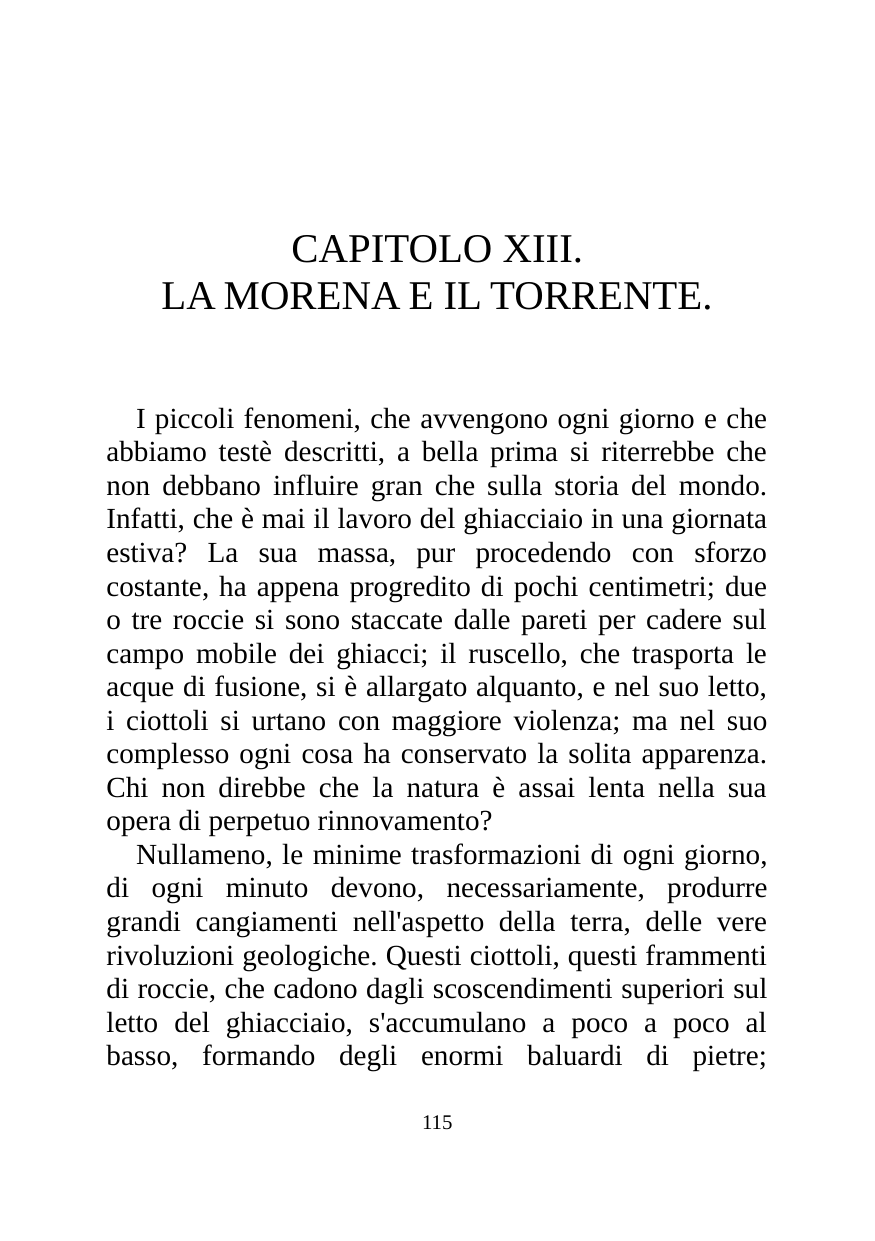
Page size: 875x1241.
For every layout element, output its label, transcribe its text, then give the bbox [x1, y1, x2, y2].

text Nullameno, le minime trasformazioni di ogni giorno, di ogni minuto devono, necessariamente, produrre grandi cangiamenti nell'aspetto della terra, delle vere rivoluzioni geologiche. Questi ciottoli, questi frammenti di roccie, che cadono dagli scoscendimenti superiori sul letto del ghiacciaio, s'accumulano a poco a poco al basso, formando degli enormi baluardi di pietre; [106, 837, 768, 1072]
subtitle CAPITOLO XIII. LA MORENA E IL TORRENTE. [106, 224, 768, 318]
text I piccoli fenomeni, che avvengono ogni giorno e che abbiamo testè descritti, a bella prima si riterrebbe che non debbano influire gran che sulla storia del mondo. Infatti, che è mai il lavoro del ghiacciaio in una giornata estiva? La sua massa, pur procedendo con sforzo costante, ha appena progredito di pochi centimetri; due o tre roccie si sono staccate dalle pareti per cadere sul campo mobile dei ghiacci; il ruscello, che trasporta le acque di fusione, si è allargato alquanto, e nel suo letto, i ciottoli si urtano con maggiore violenza; ma nel suo complesso ogni cosa ha conservato la solita apparenza. Chi non direbbe che la natura è assai lenta nella sua opera di perpetuo rinnovamento? [106, 401, 768, 837]
